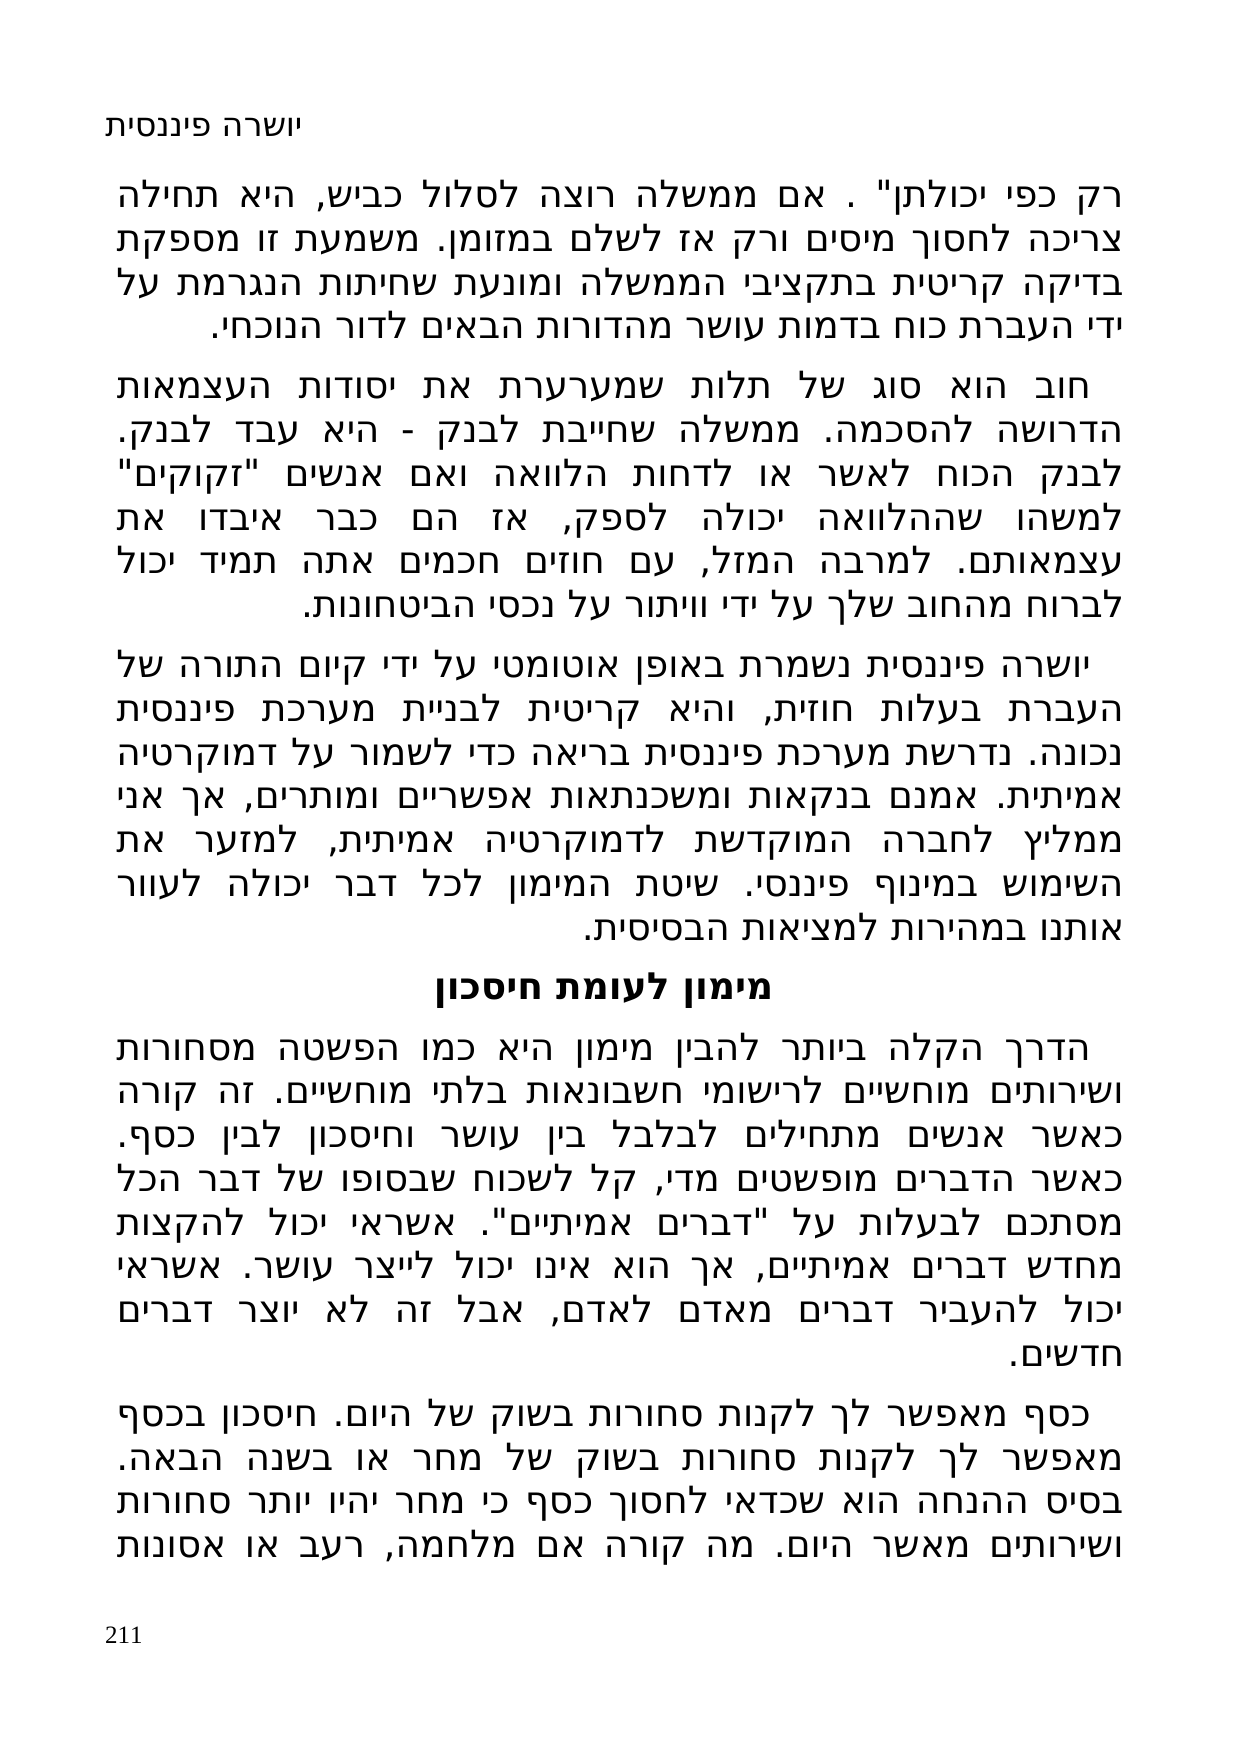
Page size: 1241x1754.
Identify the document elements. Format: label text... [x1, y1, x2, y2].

text חוב הוא סוג של תלות שמערערת את יסודות העצמאות הדרושה להסכמה. ממשלה שחייבת לבנק - היא עבד לבנק. לבנק הכוח לאשר או לדחות הלוואה ואם אנשים "זקוקים" למשהו שההלוואה יכולה לספק, אז הם כבר איבדו את עצמאותם. למרבה המזל, עם חוזים חכמים אתה תמיד יכול לברוח מהחוב שלך על ידי וויתור על נכסי הביטחונות. [116, 364, 1124, 626]
subtitle מימון לעומת חיסכון [116, 965, 1124, 1009]
text יושרה פיננסית נשמרת באופן אוטומטי על ידי קיום התורה של העברת בעלות חוזית, והיא קריטית לבניית מערכת פיננסית נכונה. נדרשת מערכת פיננסית בריאה כדי לשמור על דמוקרטיה אמיתית. אמנם בנקאות ומשכנתאות אפשריים ומותרים, אך אני ממליץ לחברה המוקדשת לדמוקרטיה אמיתית, למזער את השימוש במינוף פיננסי. שיטת המימון לכל דבר יכולה לעוור אותנו במהירות למציאות הבסיסית. [116, 642, 1124, 949]
text כסף מאפשר לך לקנות סחורות בשוק של היום. חיסכון בכסף מאפשר לך לקנות סחורות בשוק של מחר או בשנה הבאה. בסיס ההנחה הוא שכדאי לחסוך כסף כי מחר יהיו יותר סחורות ושירותים מאשר היום. מה קורה אם מלחמה, רעב או אסונות [116, 1391, 1124, 1566]
text רק כפי יכולתן" . אם ממשלה רוצה לסלול כביש, היא תחילה צריכה לחסוך מיסים ורק אז לשלם במזומן. משמעת זו מספקת בדיקה קריטית בתקציבי הממשלה ומונעת שחיתות הנגרמת על ידי העברת כוח בדמות עושר מהדורות הבאים לדור הנוכחי. [116, 172, 1124, 347]
text הדרך הקלה ביותר להבין מימון היא כמו הפשטה מסחורות ושירותים מוחשיים לרישומי חשבונאות בלתי מוחשיים. זה קורה כאשר אנשים מתחילים לבלבל בין עושר וחיסכון לבין כסף. כאשר הדברים מופשטים מדי, קל לשכוח שבסופו של דבר הכל מסתכם לבעלות על "דברים אמיתיים". אשראי יכול להקצות מחדש דברים אמיתיים, אך הוא אינו יכול לייצר עושר. אשראי יכול להעביר דברים מאדם לאדם, אבל זה לא יוצר דברים חדשים. [116, 1025, 1124, 1375]
